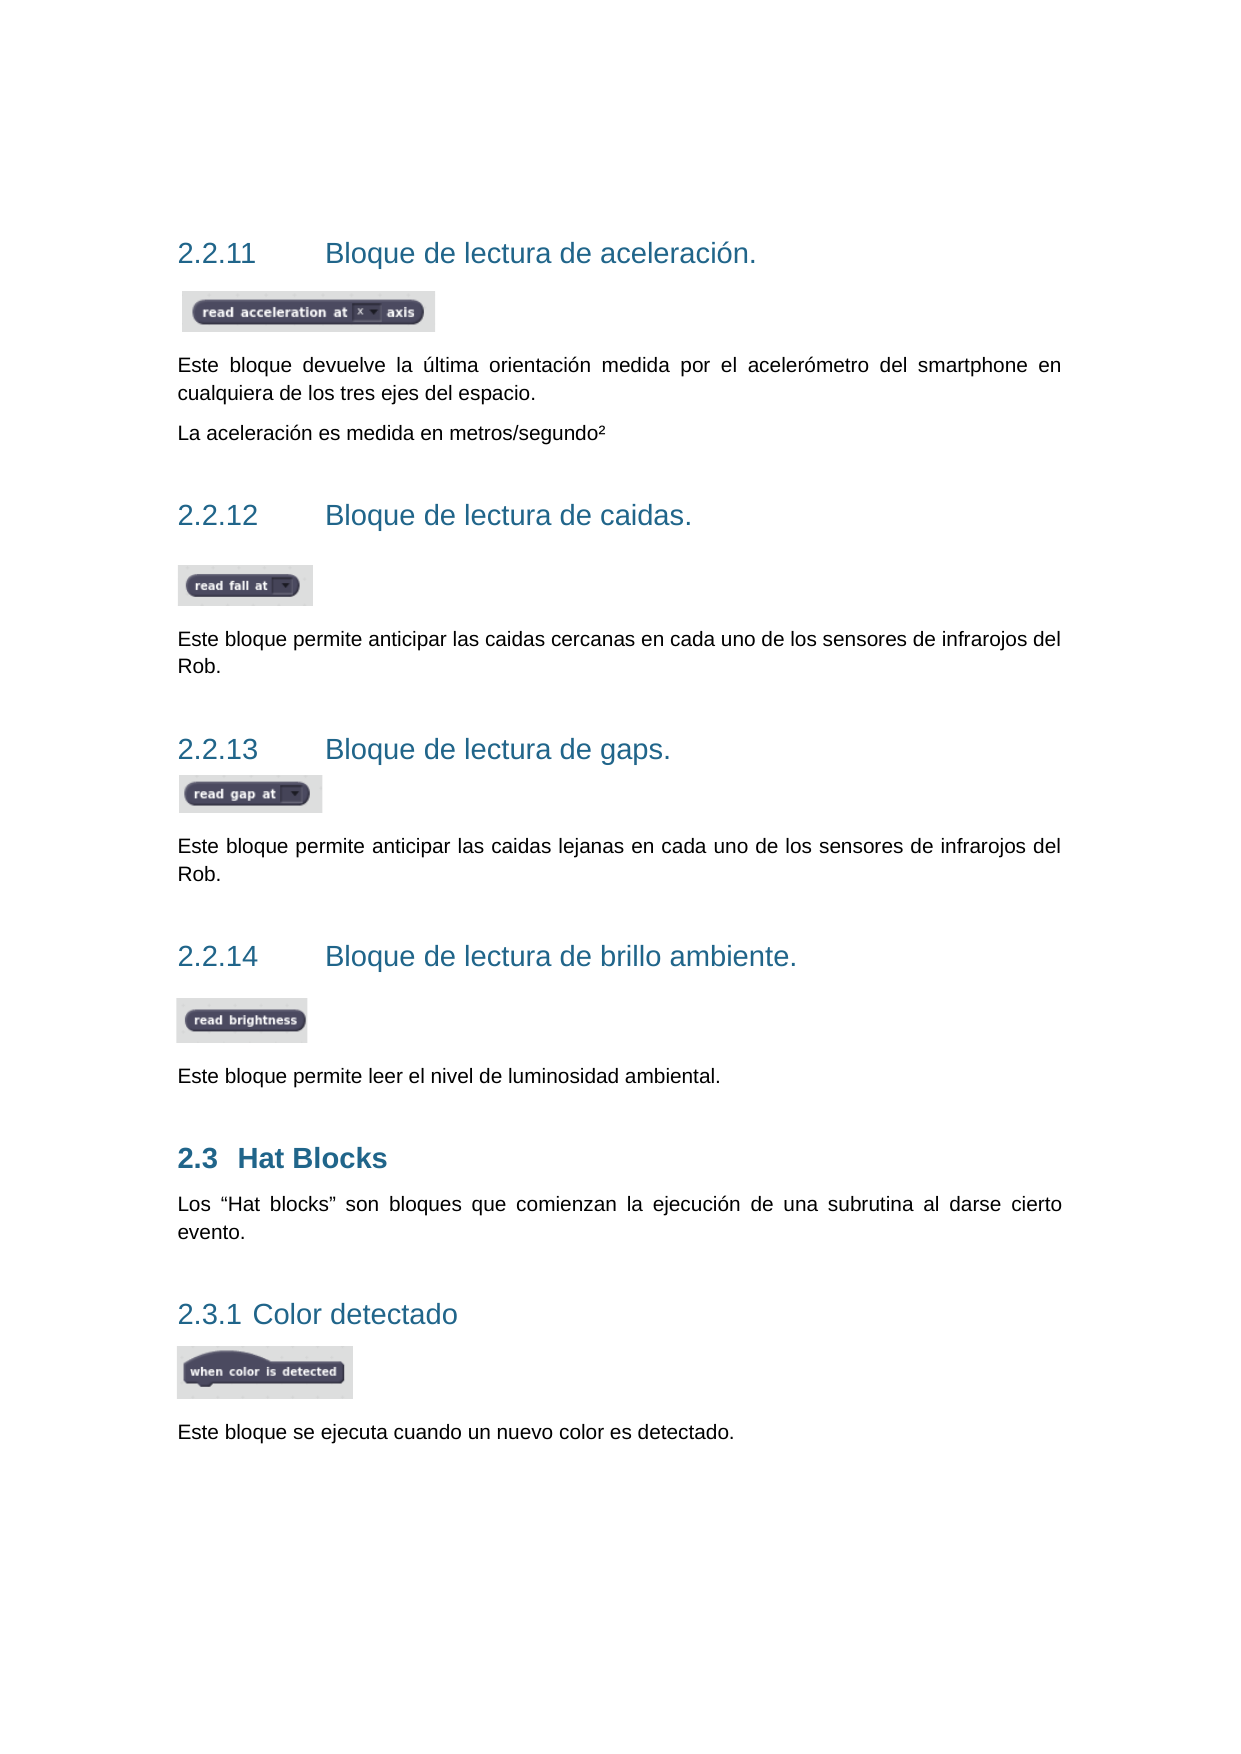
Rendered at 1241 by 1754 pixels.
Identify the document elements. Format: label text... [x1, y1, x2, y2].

text Este bloque permite anticipar las caidas lejanas en cada uno de los sensores de infrarojos del Rob. [177, 783, 1063, 885]
subtitle Hat Blocks [177, 1141, 1063, 1174]
text Este bloque se ejecuta cuando un nuevo color es detectado. [177, 1348, 1063, 1443]
subtitle Bloque de lectura de brillo ambiente. [177, 939, 1063, 972]
picture [176, 998, 308, 1043]
subtitle Color detectado [177, 1297, 1063, 1331]
text Este bloque devuelve la última orientación medida por el acelerómetro del smartphone en cualquiera de los tres ejes del espacio. [177, 287, 1063, 404]
text Este bloque permite leer el nivel de luminosidad ambiental. [177, 990, 1063, 1087]
picture [176, 1346, 353, 1399]
picture [182, 291, 436, 332]
subtitle Bloque de lectura de gaps. [177, 732, 1063, 765]
picture [179, 775, 323, 813]
subtitle Bloque de lectura de caidas. [177, 498, 1063, 532]
picture [177, 565, 313, 606]
text La aceleración es medida en metros/segundo² [177, 421, 1063, 444]
text Este bloque permite anticipar las caidas cercanas en cada uno de los sensores de infrarojos del Rob. [177, 549, 1063, 678]
text Los “Hat blocks” son bloques que comienzan la ejecución de una subrutina al darse cierto evento. [177, 1192, 1063, 1243]
subtitle Bloque de lectura de aceleración. [177, 236, 1063, 270]
